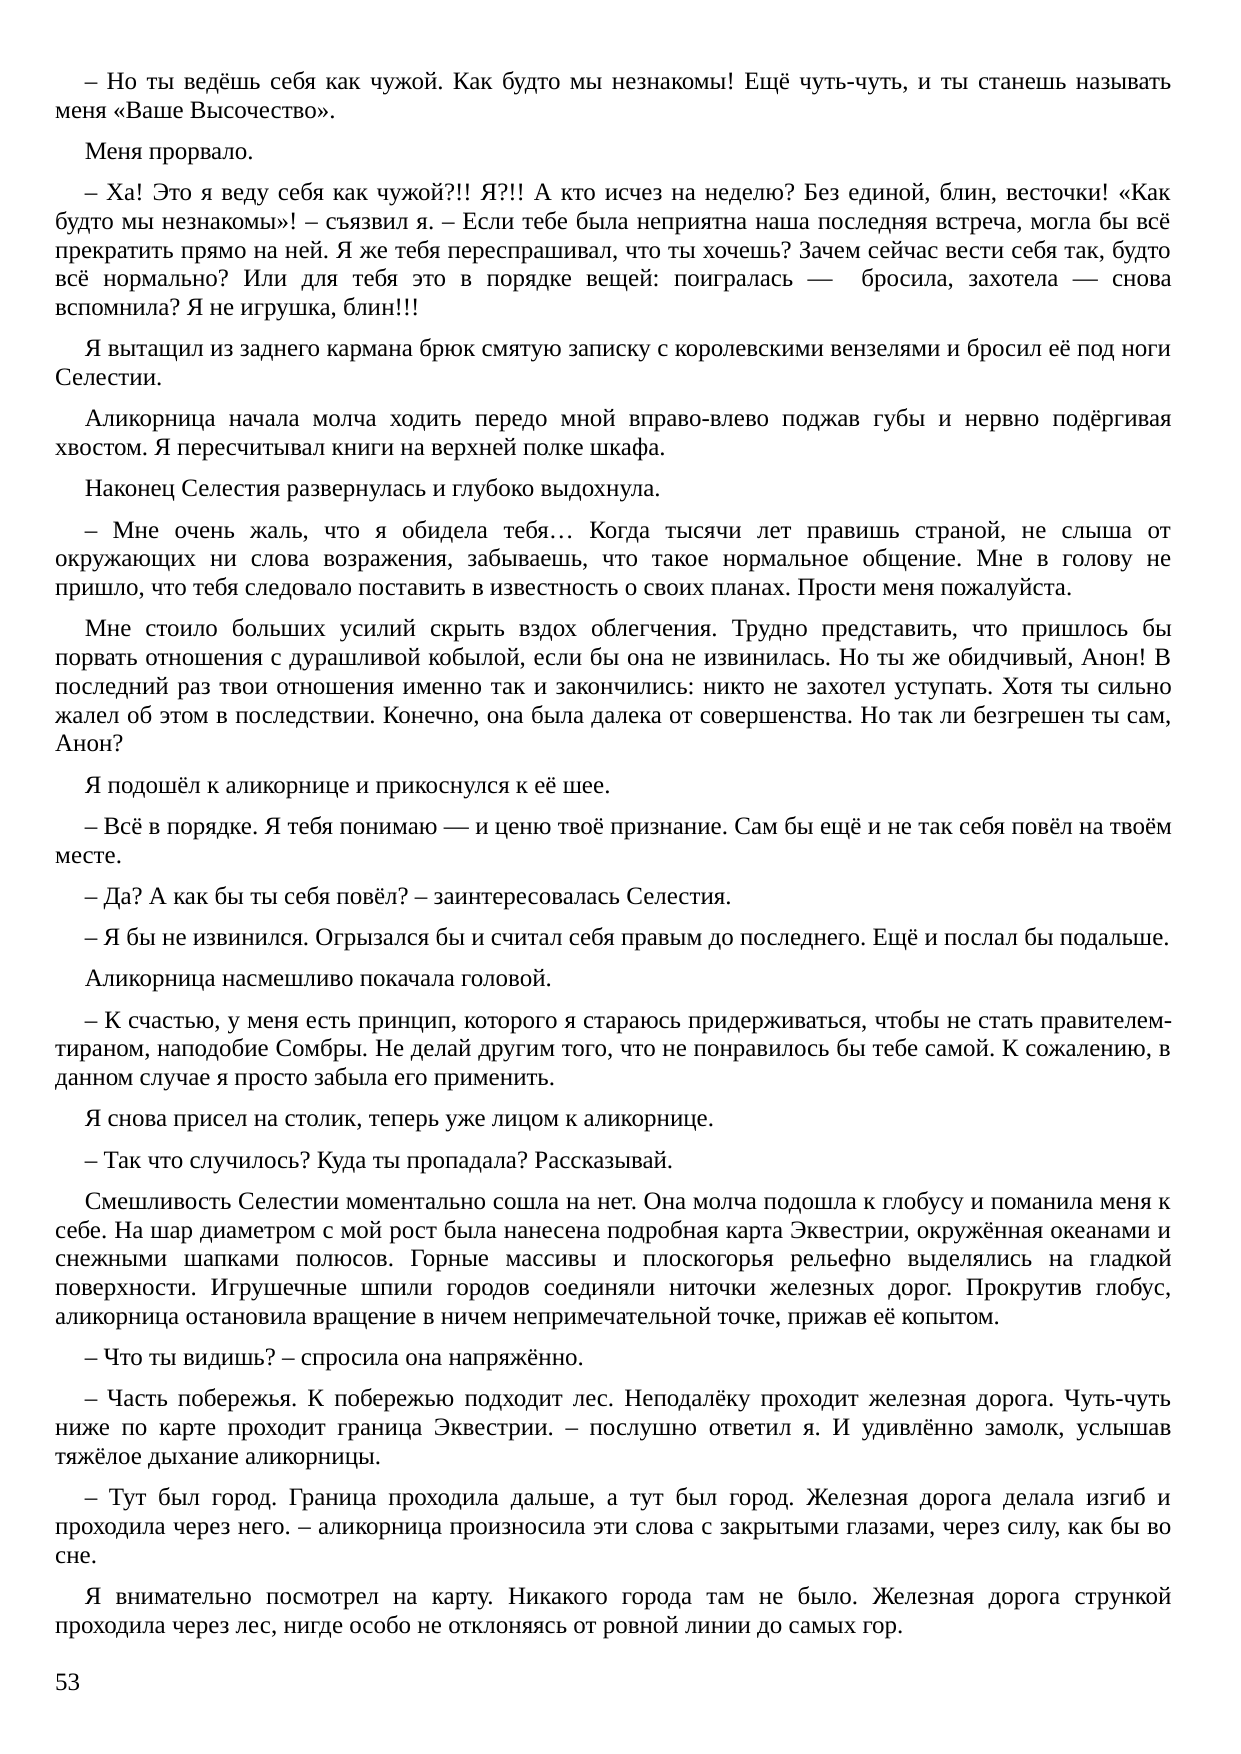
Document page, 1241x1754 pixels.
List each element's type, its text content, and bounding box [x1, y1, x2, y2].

text Я внимательно посмотрел на карту. Никакого города там не было. Железная дорога стрункой проходила через лес, нигде особо не отклоняясь от ровной линии до самых гор. [55, 1581, 1173, 1638]
text – Часть побережья. К побережью подходит лес. Неподалёку проходит железная дорога. Чуть-чуть ниже по карте проходит граница Эквестрии. – послушно ответил я. И удивлённо замолк, услышав тяжёлое дыхание аликорницы. [55, 1383, 1173, 1470]
text – Тут был город. Граница проходила дальше, а тут был город. Железная дорога делала изгиб и проходила через него. – аликорница произносила эти слова с закрытыми глазами, через силу, как бы во сне. [55, 1482, 1173, 1568]
text – Так что случилось? Куда ты пропадала? Рассказывай. [55, 1145, 1173, 1173]
text – Что ты видишь? – спросила она напряжённо. [55, 1342, 1173, 1371]
text Я вытащил из заднего кармана брюк смятую записку с королевскими вензелями и бросил её под ноги Селестии. [55, 333, 1173, 391]
text Смешливость Селестии моментально сошла на нет. Она молча подошла к глобусу и поманила меня к себе. На шар диаметром с мой рост была нанесена подробная карта Эквестрии, окружённая океанами и снежными шапками полюсов. Горные массивы и плоскогорья рельефно выделялись на гладкой поверхности. Игрушечные шпили городов соединяли ниточки железных дорог. Прокрутив глобус, аликорница остановила вращение в ничем непримечательной точке, прижав её копытом. [55, 1186, 1173, 1330]
text Аликорница начала молча ходить передо мной вправо-влево поджав губы и нервно подёргивая хвостом. Я пересчитывал книги на верхней полке шкафа. [55, 403, 1173, 461]
text – Мне очень жаль, что я обидела тебя… Когда тысячи лет правишь страной, не слыша от окружающих ни слова возражения, забываешь, что такое нормальное общение. Мне в голову не пришло, что тебя следовало поставить в известность о своих планах. Прости меня пожалуйста. [55, 515, 1173, 601]
text – Всё в порядке. Я тебя понимаю — и ценю твоё признание. Сам бы ещё и не так себя повёл на твоём месте. [55, 811, 1173, 868]
text Аликорница насмешливо покачала головой. [55, 963, 1173, 992]
text – Ха! Это я веду себя как чужой?!! Я?!! А кто исчез на неделю? Без единой, блин, весточки! «Как будто мы незнакомы»! – съязвил я. – Если тебе была неприятна наша последняя встреча, могла бы всё прекратить прямо на ней. Я же тебя переспрашивал, что ты хочешь? Зачем сейчас вести себя так, будто всё нормально? Или для тебя это в порядке вещей: поигралась — бросила, захотела — снова вспомнила? Я не игрушка, блин!!! [55, 177, 1173, 321]
text Меня прорвало. [55, 136, 1173, 165]
text Я подошёл к аликорнице и прикоснулся к её шее. [55, 770, 1173, 798]
text Я снова присел на столик, теперь уже лицом к аликорнице. [55, 1103, 1173, 1132]
text Наконец Селестия развернулась и глубоко выдохнула. [55, 473, 1173, 502]
text – Я бы не извинился. Огрызался бы и считал себя правым до последнего. Ещё и послал бы подальше. [55, 922, 1173, 951]
text – К счастью, у меня есть принцип, которого я стараюсь придерживаться, чтобы не стать правителем-тираном, наподобие Сомбры. Не делай другим того, что не понравилось бы тебе самой. К сожалению, в данном случае я просто забыла его применить. [55, 1005, 1173, 1091]
text – Да? А как бы ты себя повёл? – заинтересовалась Селестия. [55, 881, 1173, 910]
text Мне стоило больших усилий скрыть вздох облегчения. Трудно представить, что пришлось бы порвать отношения с дурашливой кобылой, если бы она не извинилась. Но ты же обидчивый, Анон! В последний раз твои отношения именно так и закончились: никто не захотел уступать. Хотя ты сильно жалел об этом в последствии. Конечно, она была далека от совершенства. Но так ли безгрешен ты сам, Анон? [55, 613, 1173, 757]
text – Но ты ведёшь себя как чужой. Как будто мы незнакомы! Ещё чуть-чуть, и ты станешь называть меня «Ваше Высочество». [55, 66, 1173, 123]
